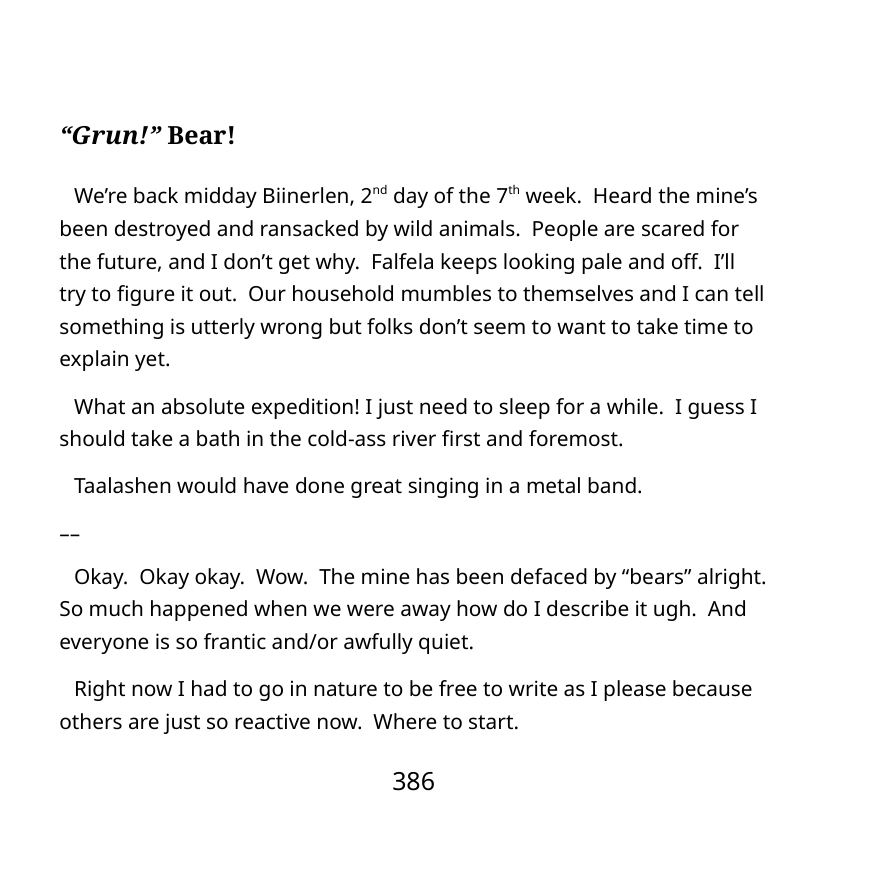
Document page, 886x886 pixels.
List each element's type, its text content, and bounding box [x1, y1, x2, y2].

text Taalashen would have done great singing in a metal band. [59, 472, 768, 500]
text What an absolute expedition! I just need to sleep for a while. I guess I should take a bath in the cold-ass river first and foremost. [59, 392, 768, 453]
text Right now I had to go in nature to be free to write as I please because others are just so reactive now. Where to start. [59, 674, 768, 735]
subtitle –– [59, 519, 768, 547]
text Okay. Okay okay. Wow. The mine has been defaced by “bears” alright. So much happened when we were away how do I describe it ugh. And everyone is so frantic and/or awfully quiet. [59, 562, 768, 656]
subtitle “Grun!” Bear! [59, 118, 768, 152]
text We’re back midday Biinerlen, 2nd day of the 7th week. Heard the mine’s been destroyed and ransacked by wild animals. People are scared for the future, and I don’t get why. Falfela keeps looking pale and off. I’ll try to figure it out. Our household mumbles to themselves and I can tell something is utterly wrong but folks don’t seem to want to take time to explain yet. [59, 182, 768, 373]
